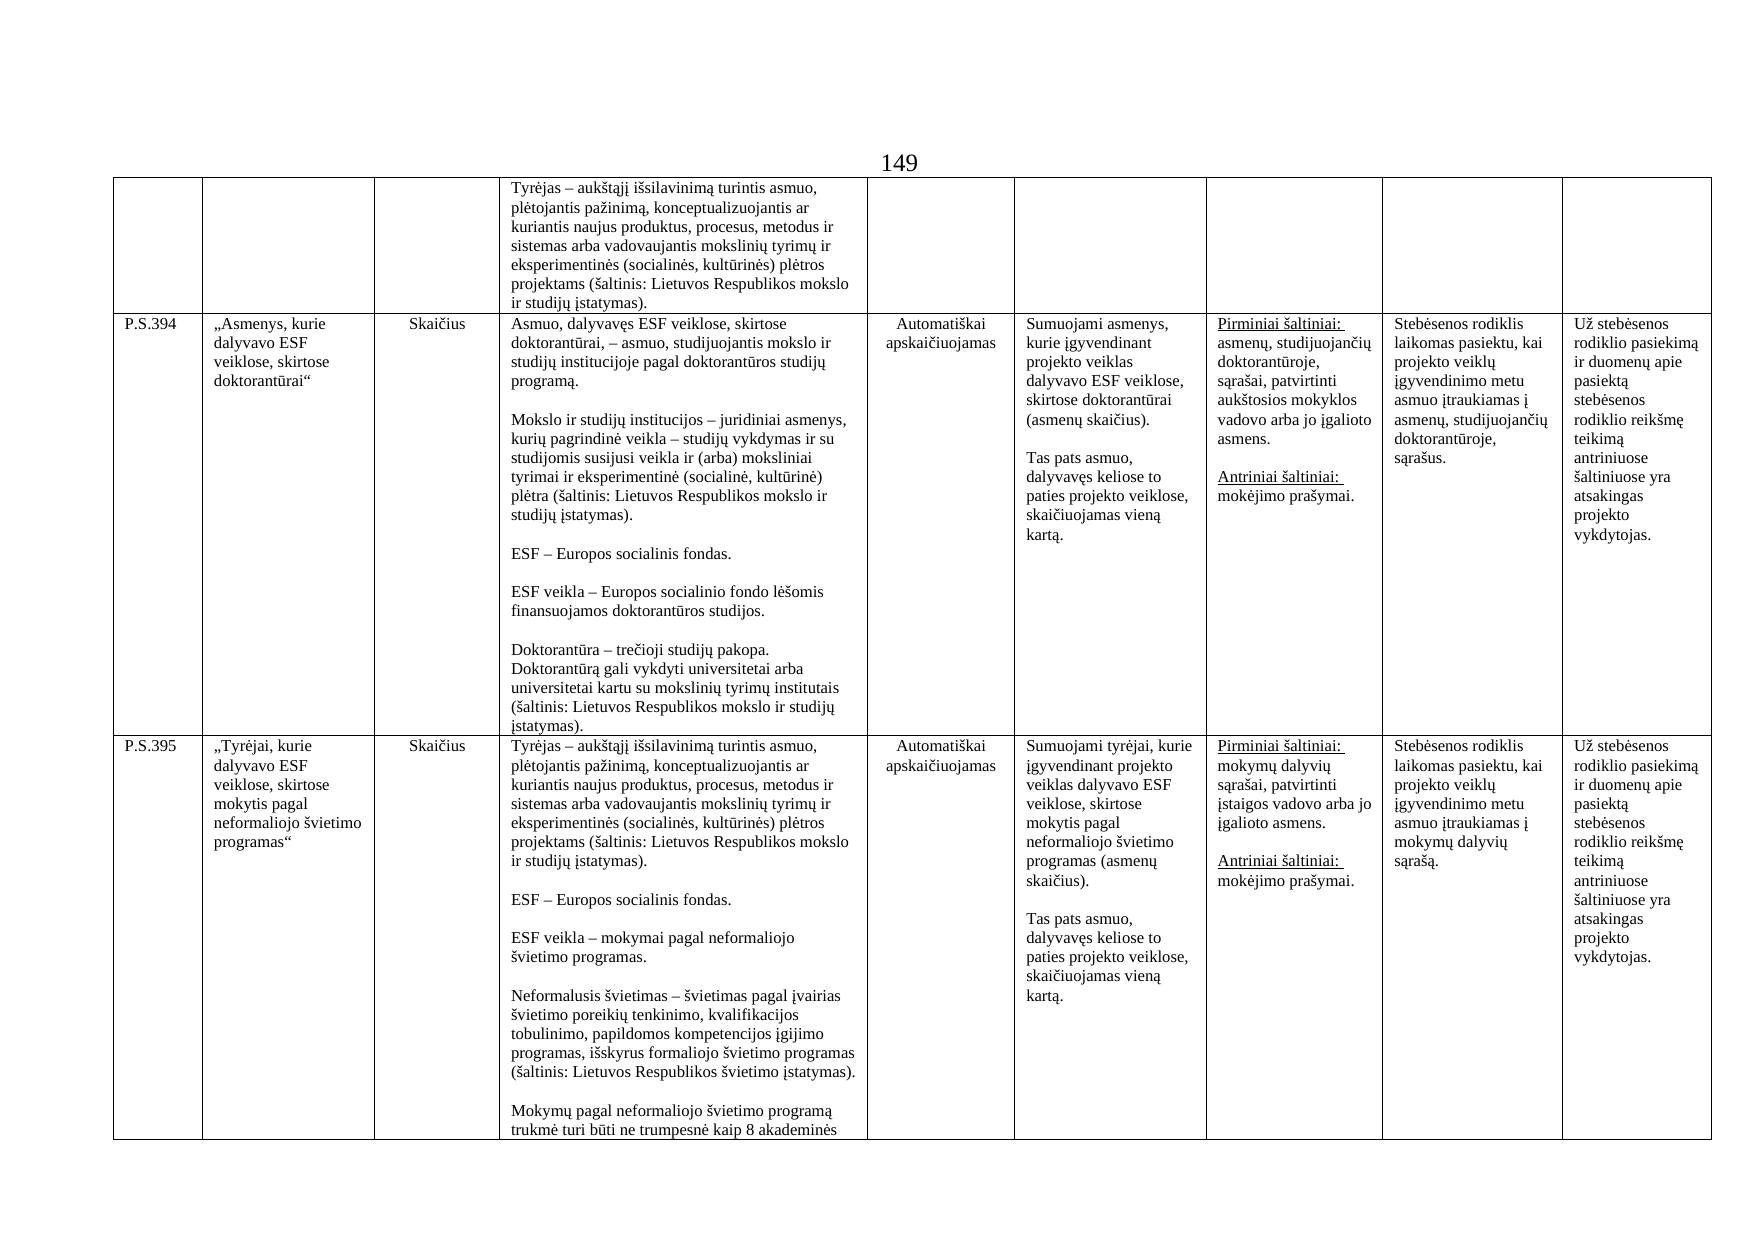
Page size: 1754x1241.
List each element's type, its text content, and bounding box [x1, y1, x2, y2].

table_cell [868, 178, 1014, 312]
table_cell Už stebėsenos rodiklio pasiekimą ir duomenų apie pasiektą stebėsenos rodiklio reikšmę teikimą antriniuose šaltiniuose yra atsakingas projekto vykdytojas. [1563, 314, 1711, 735]
table_cell Tyrėjas – aukštąjį išsilavinimą turintis asmuo, plėtojantis pažinimą, konceptualizuojantis ar kuriantis naujus produktus, procesus, metodus ir sistemas arba vadovaujantis mokslinių tyrimų ir eksperimentinės (socialinės, kultūrinės) plėtros projektams (šaltinis: Lietuvos Respublikos mokslo ir studijų įstatymas). ESF – Europos socialinis fondas. ESF veikla – mokymai pagal neformaliojo švietimo programas. Neformalusis švietimas – švietimas pagal įvairias švietimo poreikių tenkinimo, kvalifikacijos tobulinimo, papildomos kompetencijos įgijimo programas, išskyrus formaliojo švietimo programas (šaltinis: Lietuvos Respublikos švietimo įstatymas). Mokymų pagal neformaliojo švietimo programą trukmė turi būti ne trumpesnė kaip 8 akademinės [500, 736, 867, 1139]
table_cell Automatiškai apskaičiuojamas [868, 736, 1014, 1139]
table_cell „Tyrėjai, kurie dalyvavo ESF veiklose, skirtose mokytis pagal neformaliojo švietimo programas“ [203, 736, 374, 1139]
table_cell [1015, 178, 1206, 312]
table_cell P.S.394 [114, 314, 202, 735]
table_cell Asmuo, dalyvavęs ESF veiklose, skirtose doktorantūrai, – asmuo, studijuojantis mokslo ir studijų institucijoje pagal doktorantūros studijų programą. Mokslo ir studijų institucijos – juridiniai asmenys, kurių pagrindinė veikla – studijų vykdymas ir su studijomis susijusi veikla ir (arba) moksliniai tyrimai ir eksperimentinė (socialinė, kultūrinė) plėtra (šaltinis: Lietuvos Respublikos mokslo ir studijų įstatymas). ESF – Europos socialinis fondas. ESF veikla – Europos socialinio fondo lėšomis finansuojamos doktorantūros studijos. Doktorantūra – trečioji studijų pakopa. Doktorantūrą gali vykdyti universitetai arba universitetai kartu su mokslinių tyrimų institutais (šaltinis: Lietuvos Respublikos mokslo ir studijų įstatymas). [500, 314, 867, 735]
table_cell Stebėsenos rodiklis laikomas pasiektu, kai projekto veiklų įgyvendinimo metu asmuo įtraukiamas į asmenų, studijuojančių doktorantūroje, sąrašus. [1383, 314, 1562, 735]
table_cell Skaičius [375, 314, 499, 735]
table_cell [203, 178, 374, 312]
table_cell Tyrėjas – aukštąjį išsilavinimą turintis asmuo, plėtojantis pažinimą, konceptualizuojantis ar kuriantis naujus produktus, procesus, metodus ir sistemas arba vadovaujantis mokslinių tyrimų ir eksperimentinės (socialinės, kultūrinės) plėtros projektams (šaltinis: Lietuvos Respublikos mokslo ir studijų įstatymas). [500, 178, 867, 312]
table_cell [1383, 178, 1562, 312]
table_cell „Asmenys, kurie dalyvavo ESF veiklose, skirtose doktorantūrai“ [203, 314, 374, 735]
table_cell Pirminiai šaltiniai: asmenų, studijuojančių doktorantūroje, sąrašai, patvirtinti aukštosios mokyklos vadovo arba jo įgalioto asmens. Antriniai šaltiniai: mokėjimo prašymai. [1207, 314, 1382, 735]
table_cell P.S.395 [114, 736, 202, 1139]
table_cell Už stebėsenos rodiklio pasiekimą ir duomenų apie pasiektą stebėsenos rodiklio reikšmę teikimą antriniuose šaltiniuose yra atsakingas projekto vykdytojas. [1563, 736, 1711, 1139]
table_cell Skaičius [375, 736, 499, 1139]
table_cell Sumuojami tyrėjai, kurie įgyvendinant projekto veiklas dalyvavo ESF veiklose, skirtose mokytis pagal neformaliojo švietimo programas (asmenų skaičius). Tas pats asmuo, dalyvavęs keliose to paties projekto veiklose, skaičiuojamas vieną kartą. [1015, 736, 1206, 1139]
table_cell Automatiškai apskaičiuojamas [868, 314, 1014, 735]
table_cell [1207, 178, 1382, 312]
table_cell [1563, 178, 1711, 312]
table_cell Stebėsenos rodiklis laikomas pasiektu, kai projekto veiklų įgyvendinimo metu asmuo įtraukiamas į mokymų dalyvių sąrašą. [1383, 736, 1562, 1139]
table_cell Sumuojami asmenys, kurie įgyvendinant projekto veiklas dalyvavo ESF veiklose, skirtose doktorantūrai (asmenų skaičius). Tas pats asmuo, dalyvavęs keliose to paties projekto veiklose, skaičiuojamas vieną kartą. [1015, 314, 1206, 735]
table_cell [114, 178, 202, 312]
table_cell [375, 178, 499, 312]
table_cell Pirminiai šaltiniai: mokymų dalyvių sąrašai, patvirtinti įstaigos vadovo arba jo įgalioto asmens. Antriniai šaltiniai: mokėjimo prašymai. [1207, 736, 1382, 1139]
